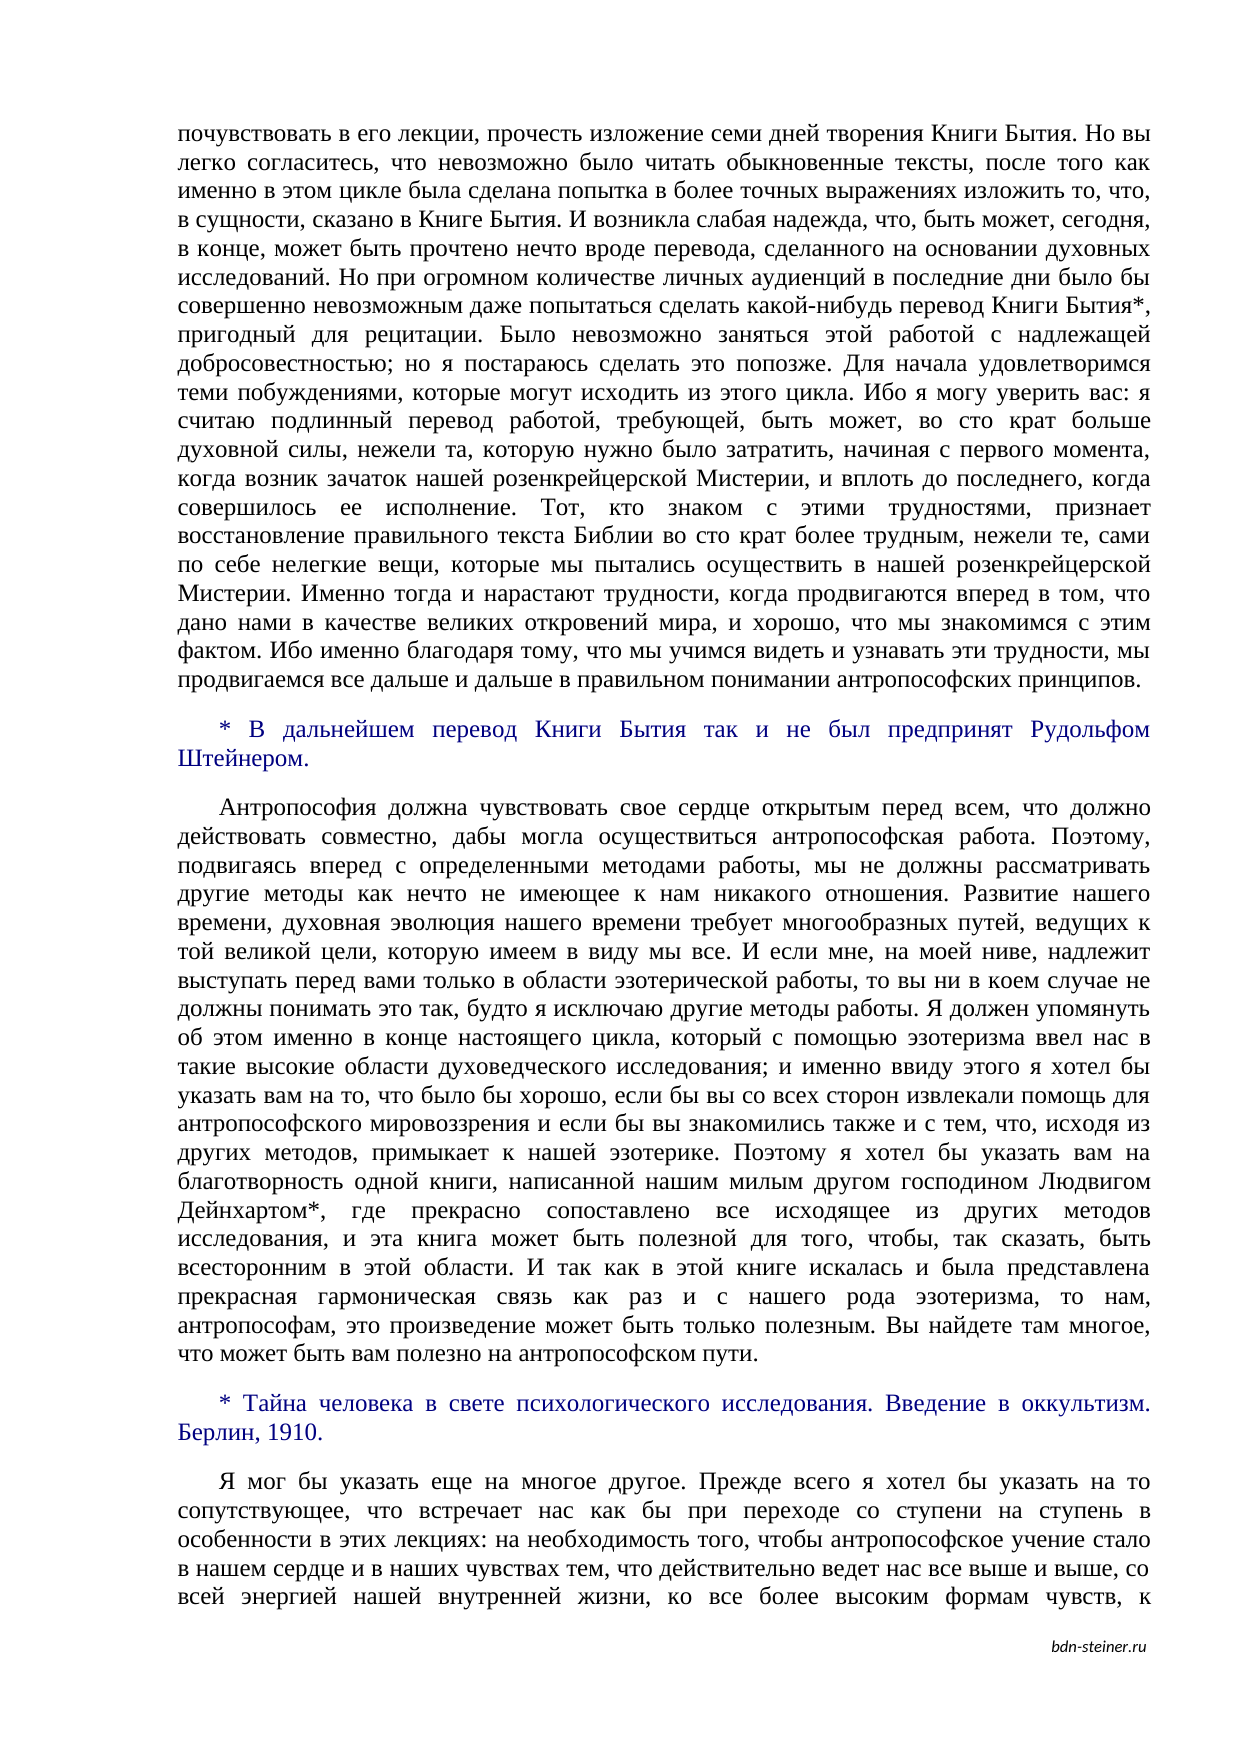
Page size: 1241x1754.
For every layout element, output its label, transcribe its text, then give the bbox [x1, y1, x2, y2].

text Антропософия должна чувствовать свое сердце открытым перед всем, что должно действовать совместно, дабы могла осуществиться антропософская работа. Поэтому, подвигаясь вперед с определенными методами работы, мы не должны рассматривать другие методы как нечто не имеющее к нам никакого отношения. Развитие нашего времени, духовная эволюция нашего времени требует многообразных путей, ведущих к той великой цели, которую имеем в виду мы все. И если мне, на моей ниве, надлежит выступать перед вами только в области эзотерической работы, то вы ни в коем случае не должны понимать это так, будто я исключаю другие методы работы. Я должен упомянуть об этом именно в конце настоящего цикла, который с помощью эзотеризма ввел нас в такие высокие области духоведческого исследования; и именно ввиду этого я хотел бы указать вам на то, что было бы хорошо, если бы вы со всех сторон извлекали помощь для антропософского мировоззрения и если бы вы знакомились также и с тем, что, исходя из других методов, примыкает к нашей эзотерике. Поэтому я хотел бы указать вам на благотворность одной книги, написанной нашим милым другом господином Людвигом Дейнхартом*, где прекрасно сопоставлено все исходящее из других методов исследования, и эта книга может быть полезной для того, чтобы, так сказать, быть всесторонним в этой области. И так как в этой книге искалась и была представлена прекрасная гармоническая связь как раз и с нашего рода эзотеризма, то нам, антропософам, это произведение может быть только полезным. Вы найдете там многое, что может быть вам полезно на антропософском пути. [177, 792, 1152, 1367]
text * В дальнейшем перевод Книги Бытия так и не был предпринят Рудольфом Штейнером. [177, 714, 1152, 771]
text почувствовать в его лекции, прочесть изложение семи дней творения Книги Бытия. Но вы легко согласитесь, что невозможно было читать обыкновенные тексты, после того как именно в этом цикле была сделана попытка в более точных выражениях изложить то, что, в сущности, сказано в Книге Бытия. И возникла слабая надежда, что, быть может, сегодня, в конце, может быть прочтено нечто вроде перевода, сделанного на основании духовных исследований. Но при огромном количестве личных аудиенций в последние дни было бы совершенно невозможным даже попытаться сделать какой-нибудь перевод Книги Бытия*, пригодный для рецитации. Было невозможно заняться этой работой с надлежащей добросовестностью; но я постараюсь сделать это попозже. Для начала удовлетворимся теми побуждениями, которые могут исходить из этого цикла. Ибо я могу уверить вас: я считаю подлинный перевод работой, требующей, быть может, во сто крат больше духовной силы, нежели та, которую нужно было затратить, начиная с первого момента, когда возник зачаток нашей розенкрейцерской Мистерии, и вплоть до последнего, когда совершилось ее исполнение. Тот, кто знаком с этими трудностями, признает восстановление правильного текста Библии во сто крат более трудным, нежели те, сами по себе нелегкие вещи, которые мы пытались осуществить в нашей розенкрейцерской Мистерии. Именно тогда и нарастают трудности, когда продвигаются вперед в том, что дано нами в качестве великих откровений мира, и хорошо, что мы знакомимся с этим фактом. Ибо именно благодаря тому, что мы учимся видеть и узнавать эти трудности, мы продвигаемся все дальше и дальше в правильном понимании антропософских принципов. [177, 118, 1152, 693]
text * Тайна человека в свете психологического исследования. Введение в оккультизм. Берлин, 1910. [177, 1388, 1152, 1446]
text Я мог бы указать еще на многое другое. Прежде всего я хотел бы указать на то сопутствующее, что встречает нас как бы при переходе со ступени на ступень в особенности в этих лекциях: на необходимость того, чтобы антропософское учение стало в нашем сердце и в наших чувствах тем, что действительно ведет нас все выше и выше, со всей энергией нашей внутренней жизни, ко все более высоким формам чувств, к [177, 1466, 1152, 1610]
